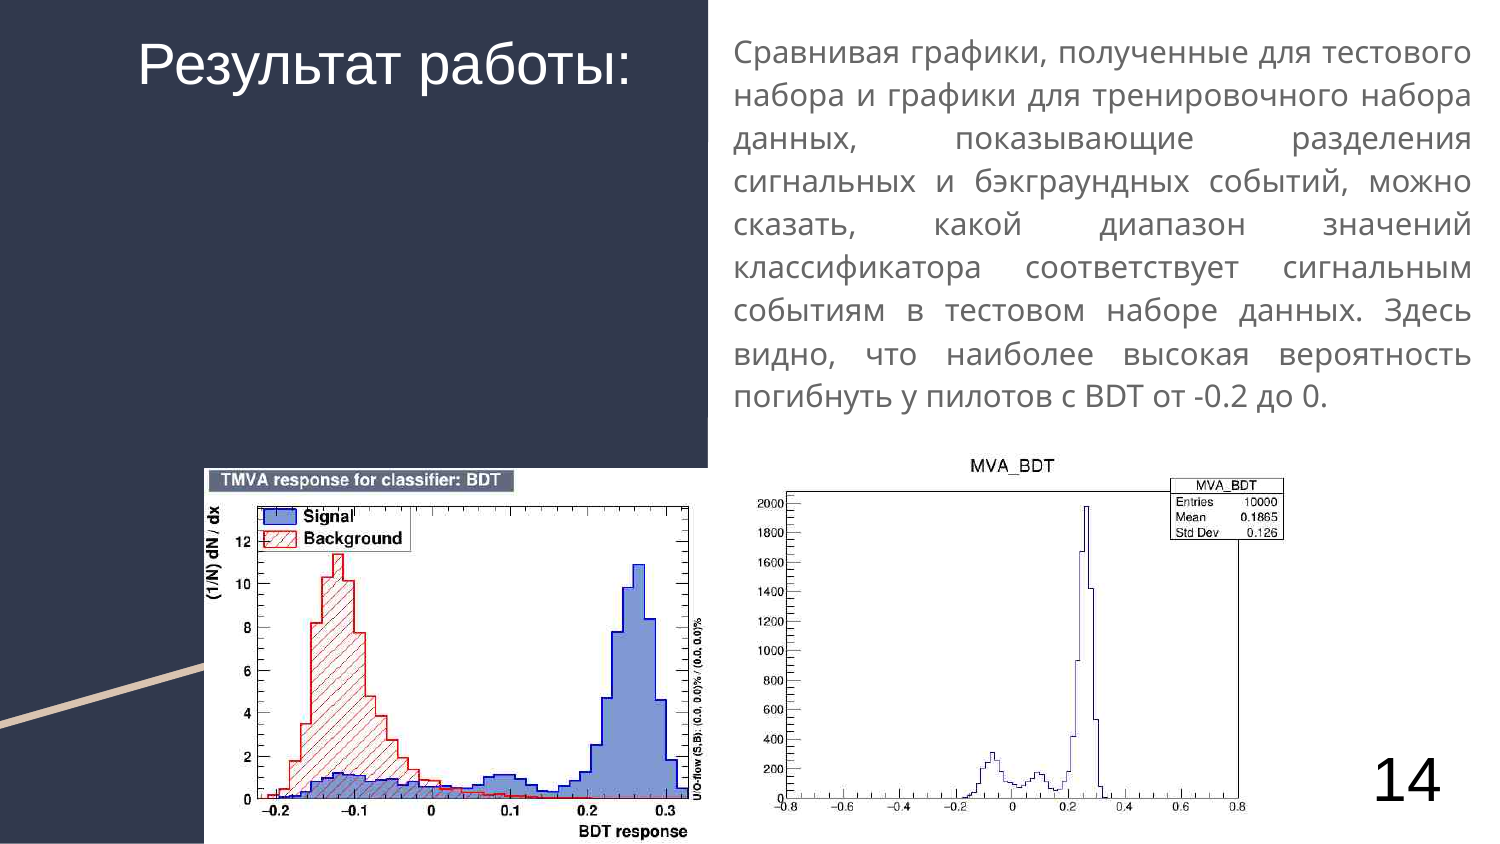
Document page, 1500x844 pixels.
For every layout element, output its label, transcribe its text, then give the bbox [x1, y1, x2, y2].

title Результат работы: [122, 11, 718, 424]
title 14 [1357, 723, 1500, 844]
list Сравнивая графики, полученные для тестового набора и графики для тренировочного набора данных, показывающие разделения сигнальных и бэкграундных событий, можно сказать, какой диапазон значений классификатора соответствует сигнальным событиям в тестовом наборе данных. Здесь видно, что наиболее высокая вероятность погибнуть у пилотов с BDT от -0.2 до 0. [718, 11, 1489, 684]
picture [730, 453, 1294, 836]
picture [204, 468, 713, 844]
